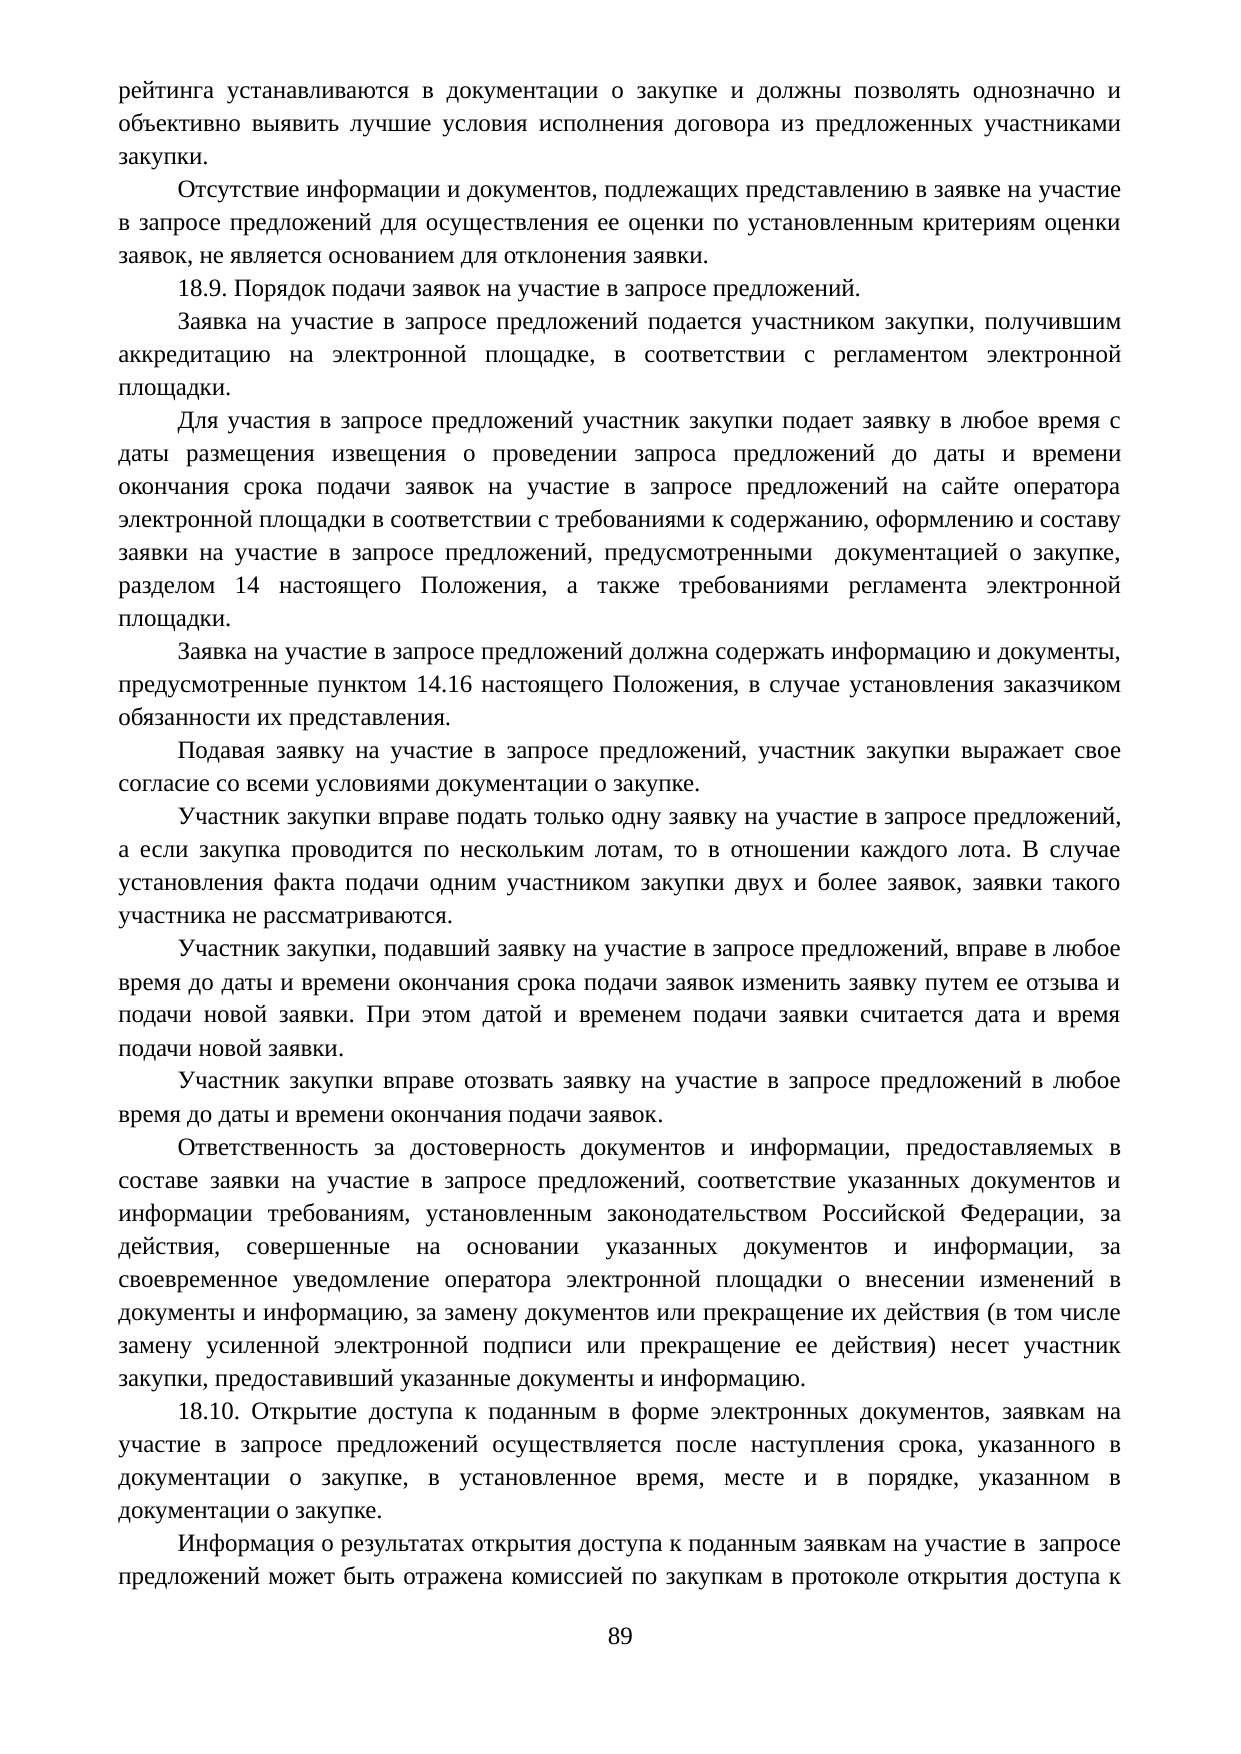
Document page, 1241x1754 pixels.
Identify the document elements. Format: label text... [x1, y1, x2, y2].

text Участник закупки вправе отозвать заявку на участие в запросе предложений в любое время до даты и времени окончания подачи заявок. [118, 1066, 1122, 1127]
text Информация о результатах открытия доступа к поданным заявкам на участие в запросе предложений может быть отражена комиссией по закупкам в протоколе открытия доступа к [118, 1528, 1122, 1590]
text Подавая заявку на участие в запросе предложений, участник закупки выражает свое согласие со всеми условиями документации о закупке. [118, 735, 1122, 797]
text Заявка на участие в запросе предложений должна содержать информацию и документы, предусмотренные пунктом 14.16 настоящего Положения, в случае установления заказчиком обязанности их представления. [118, 636, 1122, 731]
text Для участия в запросе предложений участник закупки подает заявку в любое время с даты размещения извещения о проведении запроса предложений до даты и времени окончания срока подачи заявок на участие в запросе предложений на сайте оператора электронной площадки в соответствии с требованиями к содержанию, оформлению и составу заявки на участие в запросе предложений, предусмотренными документацией о закупке, разделом 14 настоящего Положения, а также требованиями регламента электронной площадки. [118, 405, 1122, 632]
text Отсутствие информации и документов, подлежащих представлению в заявке на участие в запросе предложений для осуществления ее оценки по установленным критериям оценки заявок, не является основанием для отклонения заявки. [118, 174, 1122, 269]
text Заявка на участие в запросе предложений подается участником закупки, получившим аккредитацию на электронной площадке, в соответствии с регламентом электронной площадки. [118, 306, 1122, 401]
text рейтинга устанавливаются в документации о закупке и должны позволять однозначно и объективно выявить лучшие условия исполнения договора из предложенных участниками закупки. [118, 75, 1122, 170]
text 18.10. Открытие доступа к поданным в форме электронных документов, заявкам на участие в запросе предложений осуществляется после наступления срока, указанного в документации о закупке, в установленное время, месте и в порядке, указанном в документации о закупке. [118, 1396, 1122, 1524]
text Участник закупки, подавший заявку на участие в запросе предложений, вправе в любое время до даты и времени окончания срока подачи заявок изменить заявку путем ее отзыва и подачи новой заявки. При этом датой и временем подачи заявки считается дата и время подачи новой заявки. [118, 933, 1122, 1061]
text Ответственность за достоверность документов и информации, предоставляемых в составе заявки на участие в запросе предложений, соответствие указанных документов и информации требованиям, установленным законодательством Российской Федерации, за действия, совершенные на основании указанных документов и информации, за своевременное уведомление оператора электронной площадки о внесении изменений в документы и информацию, за замену документов или прекращение их действия (в том числе замену усиленной электронной подписи или прекращение ее действия) несет участник закупки, предоставивший указанные документы и информацию. [118, 1132, 1122, 1392]
text 18.9. Порядок подачи заявок на участие в запросе предложений. [118, 273, 1122, 302]
text Участник закупки вправе подать только одну заявку на участие в запросе предложений, а если закупка проводится по нескольким лотам, то в отношении каждого лота. В случае установления факта подачи одним участником закупки двух и более заявок, заявки такого участника не рассматриваются. [118, 801, 1122, 929]
